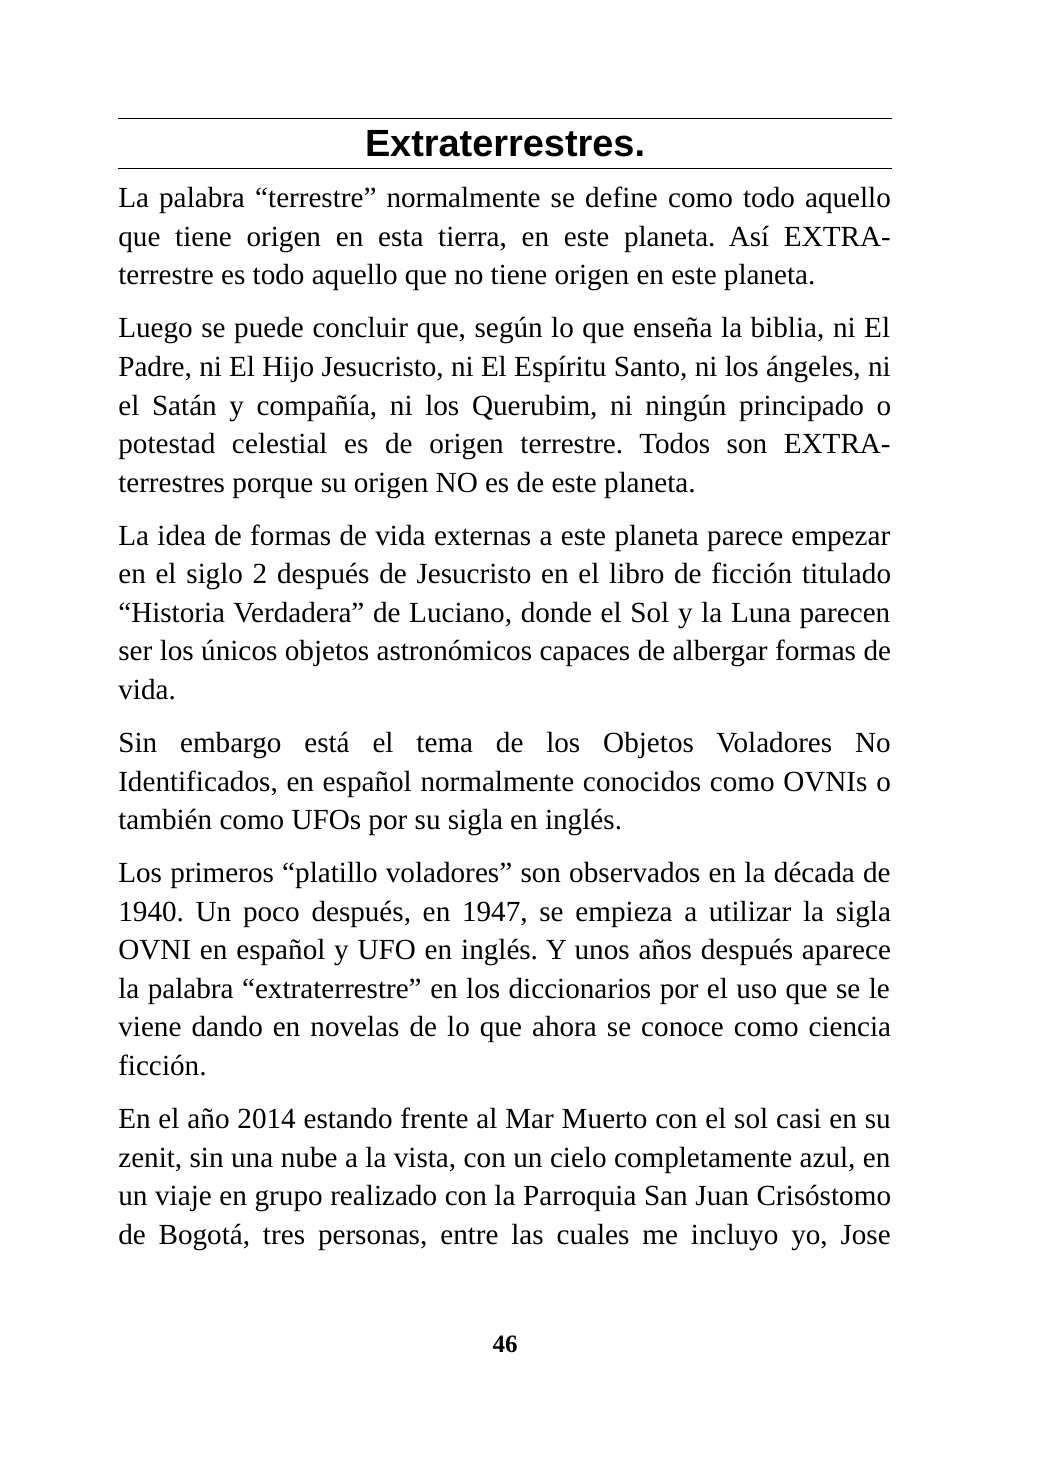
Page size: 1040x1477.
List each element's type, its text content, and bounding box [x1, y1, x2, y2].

text En el año 2014 estando frente al Mar Muerto con el sol casi en su zenit, sin una nube a la vista, con un cielo completamente azul, en un viaje en grupo realizado con la Parroquia San Juan Crisóstomo de Bogotá, tres personas, entre las cuales me incluyo yo, Jose [118, 1101, 892, 1250]
text Luego se puede concluir que, según lo que enseña la biblia, ni El Padre, ni El Hijo Jesucristo, ni El Espíritu Santo, ni los ángeles, ni el Satán y compañía, ni los Querubim, ni ningún principado o potestad celestial es de origen terrestre. Todos son EXTRA-terrestres porque su origen NO es de este planeta. [118, 311, 892, 498]
text La palabra “terrestre” normalmente se define como todo aquello que tiene origen en esta tierra, en este planeta. Así EXTRA-terrestre es todo aquello que no tiene origen en este planeta. [118, 180, 892, 291]
subtitle Extraterrestres. [118, 119, 892, 168]
text Los primeros “platillo voladores” son observados en la década de 1940. Un poco después, en 1947, se empieza a utilizar la sigla OVNI en español y UFO en inglés. Y unos años después aparece la palabra “extraterrestre” en los diccionarios por el uso que se le viene dando en novelas de lo que ahora se conoce como ciencia ficción. [118, 855, 892, 1082]
text La idea de formas de vida externas a este planeta parece empezar en el siglo 2 después de Jesucristo en el libro de ficción titulado “Historia Verdadera” de Luciano, donde el Sol y la Luna parecen ser los únicos objetos astronómicos capaces de albergar formas de vida. [118, 518, 892, 706]
text Sin embargo está el tema de los Objetos Voladores No Identificados, en español normalmente conocidos como OVNIs o también como UFOs por su sigla en inglés. [118, 725, 892, 836]
